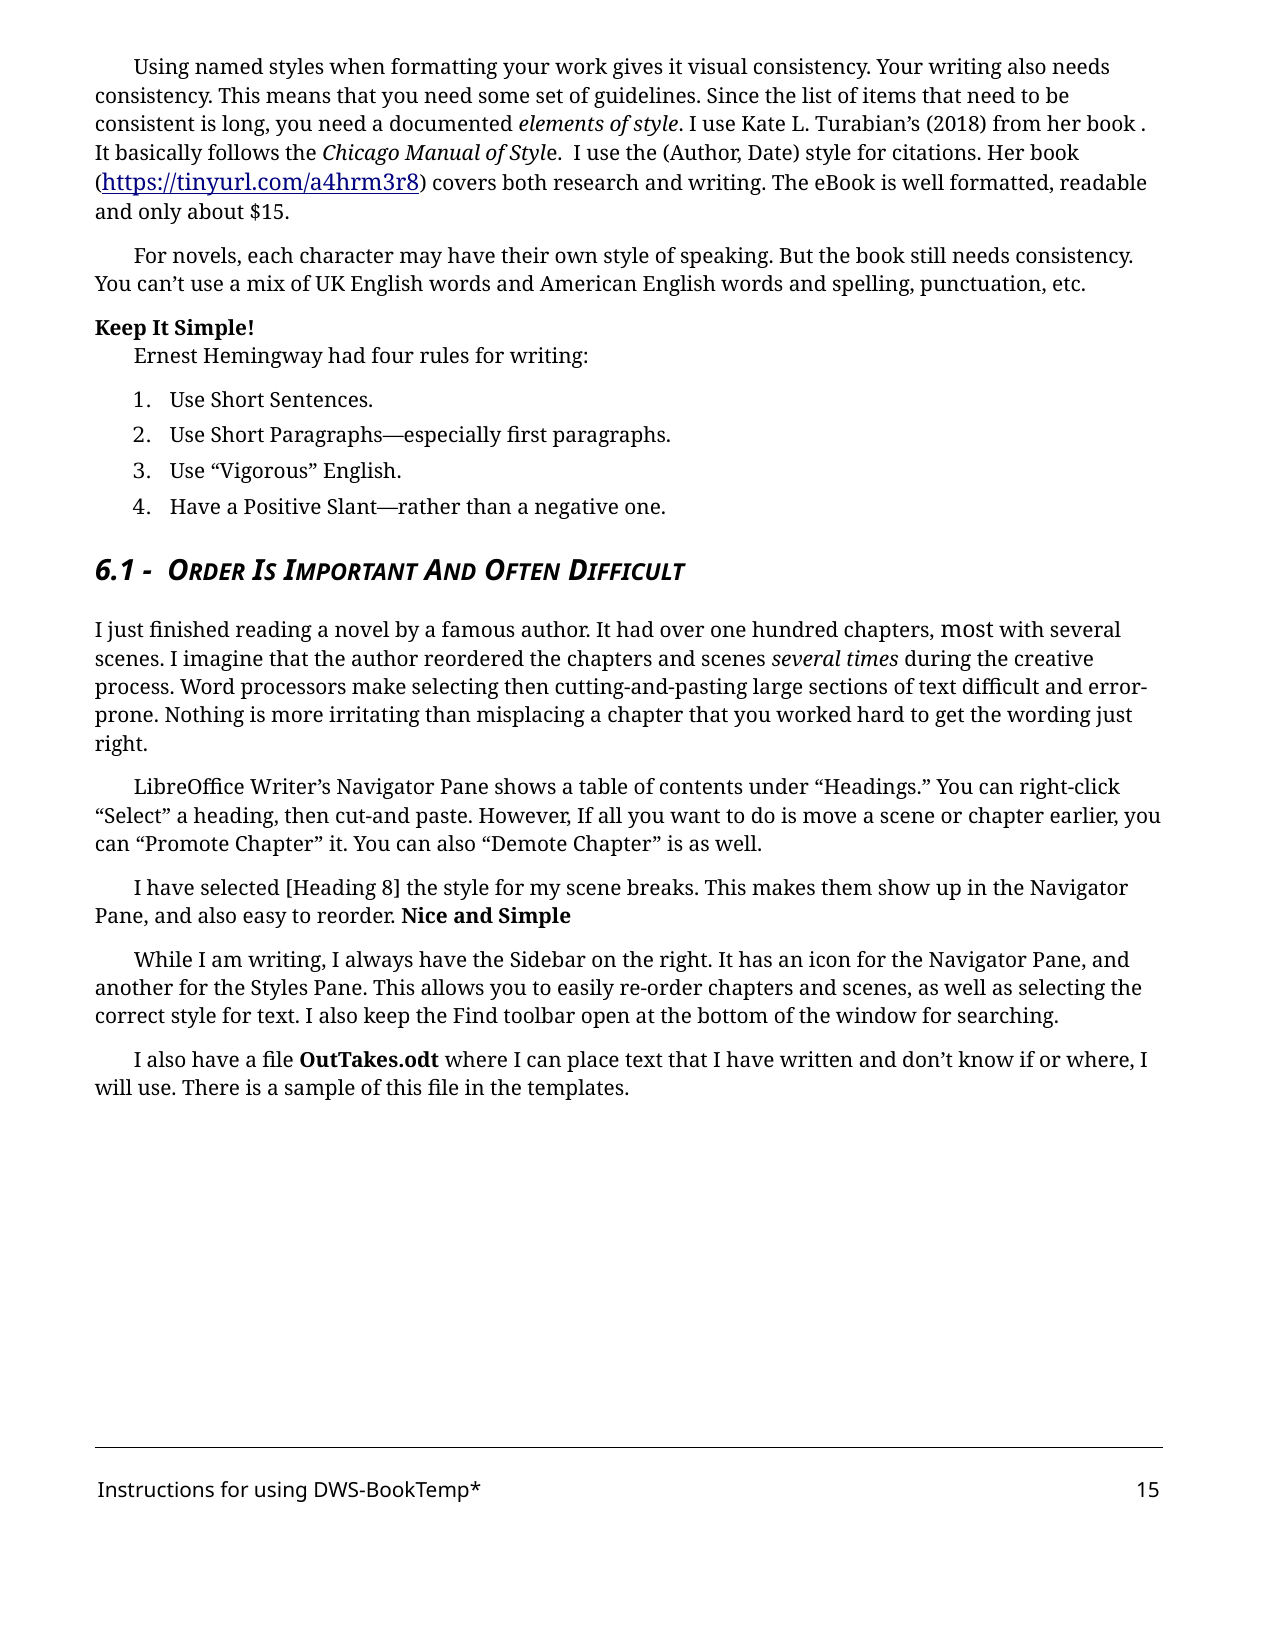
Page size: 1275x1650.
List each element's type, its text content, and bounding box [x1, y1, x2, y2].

text For novels, each character may have their own style of speaking. But the book still needs consistency. You can’t use a mix of UK English words and American English words and spelling, punctuation, etc. [94, 241, 1162, 298]
text I just finished reading a novel by a famous author. It had over one hundred chapters, most with several scenes. I imagine that the author reordered the chapters and scenes several times during the creative process. Word processors make selecting then cutting-and-pasting large sections of text difficult and error-prone. Nothing is more irritating than misplacing a chapter that you worked hard to get the wording just right. [94, 612, 1162, 757]
list Have a Positive Slant—rather than a negative one. [132, 492, 1162, 521]
text I also have a file OutTakes.odt where I can place text that I have written and don’t know if or where, I will use. There is a sample of this file in the templates. [94, 1045, 1162, 1102]
list Use Short Sentences. [132, 385, 1162, 413]
text While I am writing, I always have the Sidebar on the right. It has an icon for the Navigator Pane, and another for the Styles Pane. This allows you to easily re-order chapters and scenes, as well as selecting the correct style for text. I also keep the Find toolbar open at the bottom of the window for searching. [94, 945, 1162, 1030]
text Using named styles when formatting your work gives it visual consistency. Your writing also needs consistency. This means that you need some set of guidelines. Since the list of items that need to be consistent is long, you need a documented elements of style. I use Kate L. Turabian’s (2018) from her book . It basically follows the Chicago Manual of Style. I use the (Author, Date) style for citations. Her book (https://tinyurl.com/a4hrm3r8) covers both research and writing. The eBook is well formatted, readable and only about $15. [94, 52, 1162, 226]
text Keep It Simple! [94, 313, 1162, 341]
list Use “Vigorous” English. [132, 457, 1162, 485]
text Ernest Hemingway had four rules for writing: [94, 341, 1162, 370]
text I have selected [Heading 8] the style for my scene breaks. This makes them show up in the Navigator Pane, and also easy to reorder. Nice and Simple [94, 873, 1162, 930]
list Use Short Paragraphs—especially first paragraphs. [132, 421, 1162, 449]
subtitle Order Is Important And Often Difficult [94, 549, 1162, 589]
text LibreOffice Writer’s Navigator Pane shows a table of contents under “Headings.” You can right-click “Select” a heading, then cut-and paste. However, If all you want to do is move a scene or chapter earlier, you can “Promote Chapter” it. You can also “Demote Chapter” is as well. [94, 772, 1162, 858]
